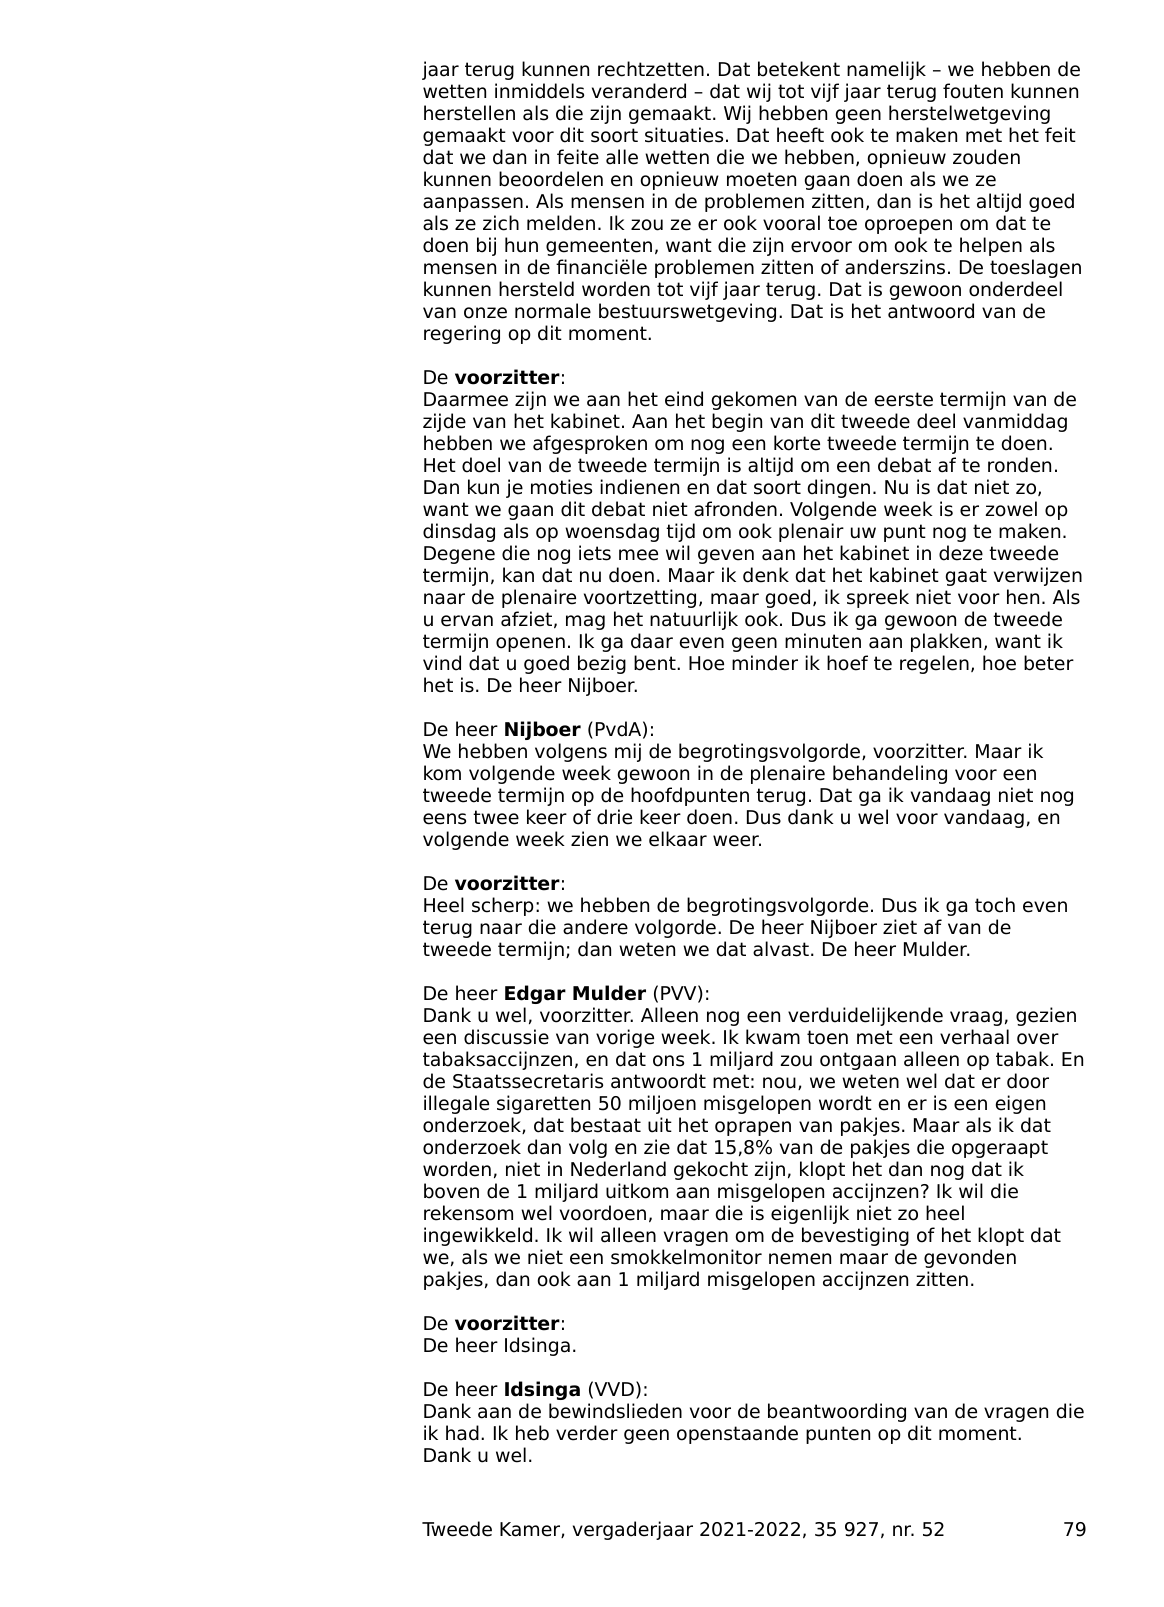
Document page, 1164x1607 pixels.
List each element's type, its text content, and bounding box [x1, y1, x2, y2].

text De heer Idsinga (VVD): [422, 1379, 1087, 1401]
text Dank aan de bewindslieden voor de beantwoording van de vragen die ik had. Ik heb verder geen openstaande punten op dit moment. [422, 1401, 1087, 1445]
text Daarmee zijn we aan het eind gekomen van de eerste termijn van de zijde van het kabinet. Aan het begin van dit tweede deel vanmiddag hebben we afgesproken om nog een korte tweede termijn te doen. Het doel van de tweede termijn is altijd om een debat af te ronden. Dan kun je moties indienen en dat soort dingen. Nu is dat niet zo, want we gaan dit debat niet afronden. Volgende week is er zowel op dinsdag als op woensdag tijd om ook plenair uw punt nog te maken. Degene die nog iets mee wil geven aan het kabinet in deze tweede termijn, kan dat nu doen. Maar ik denk dat het kabinet gaat verwijzen naar de plenaire voortzetting, maar goed, ik spreek niet voor hen. Als u ervan afziet, mag het natuurlijk ook. Dus ik ga gewoon de tweede termijn openen. Ik ga daar even geen minuten aan plakken, want ik vind dat u goed bezig bent. Hoe minder ik hoef te regelen, hoe beter het is. De heer Nijboer. [422, 389, 1087, 697]
text jaar terug kunnen rechtzetten. Dat betekent namelijk – we hebben de wetten inmiddels veranderd – dat wij tot vijf jaar terug fouten kunnen herstellen als die zijn gemaakt. Wij hebben geen herstelwetgeving gemaakt voor dit soort situaties. Dat heeft ook te maken met het feit dat we dan in feite alle wetten die we hebben, opnieuw zouden kunnen beoordelen en opnieuw moeten gaan doen als we ze aanpassen. Als mensen in de problemen zitten, dan is het altijd goed als ze zich melden. Ik zou ze er ook vooral toe oproepen om dat te doen bij hun gemeenten, want die zijn ervoor om ook te helpen als mensen in de financiële problemen zitten of anderszins. De toeslagen kunnen hersteld worden tot vijf jaar terug. Dat is gewoon onderdeel van onze normale bestuurswetgeving. Dat is het antwoord van de regering op dit moment. [422, 59, 1087, 345]
text We hebben volgens mij de begrotingsvolgorde, voorzitter. Maar ik kom volgende week gewoon in de plenaire behandeling voor een tweede termijn op de hoofdpunten terug. Dat ga ik vandaag niet nog eens twee keer of drie keer doen. Dus dank u wel voor vandaag, en volgende week zien we elkaar weer. [422, 741, 1087, 851]
text Dank u wel, voorzitter. Alleen nog een verduidelijkende vraag, gezien een discussie van vorige week. Ik kwam toen met een verhaal over tabaksaccijnzen, en dat ons 1 miljard zou ontgaan alleen op tabak. En de Staatssecretaris antwoordt met: nou, we weten wel dat er door illegale sigaretten 50 miljoen misgelopen wordt en er is een eigen onderzoek, dat bestaat uit het oprapen van pakjes. Maar als ik dat onderzoek dan volg en zie dat 15,8% van de pakjes die opgeraapt worden, niet in Nederland gekocht zijn, klopt het dan nog dat ik boven de 1 miljard uitkom aan misgelopen accijnzen? Ik wil die rekensom wel voordoen, maar die is eigenlijk niet zo heel ingewikkeld. Ik wil alleen vragen om de bevestiging of het klopt dat we, als we niet een smokkelmonitor nemen maar de gevonden pakjes, dan ook aan 1 miljard misgelopen accijnzen zitten. [422, 1005, 1087, 1291]
text De voorzitter: [422, 1313, 1087, 1335]
text De heer Idsinga. [422, 1335, 1087, 1357]
text Heel scherp: we hebben de begrotingsvolgorde. Dus ik ga toch even terug naar die andere volgorde. De heer Nijboer ziet af van de tweede termijn; dan weten we dat alvast. De heer Mulder. [422, 895, 1087, 961]
text De voorzitter: [422, 367, 1087, 389]
text De voorzitter: [422, 873, 1087, 895]
text Dank u wel. [422, 1445, 1087, 1467]
text De heer Nijboer (PvdA): [422, 719, 1087, 741]
text De heer Edgar Mulder (PVV): [422, 983, 1087, 1005]
